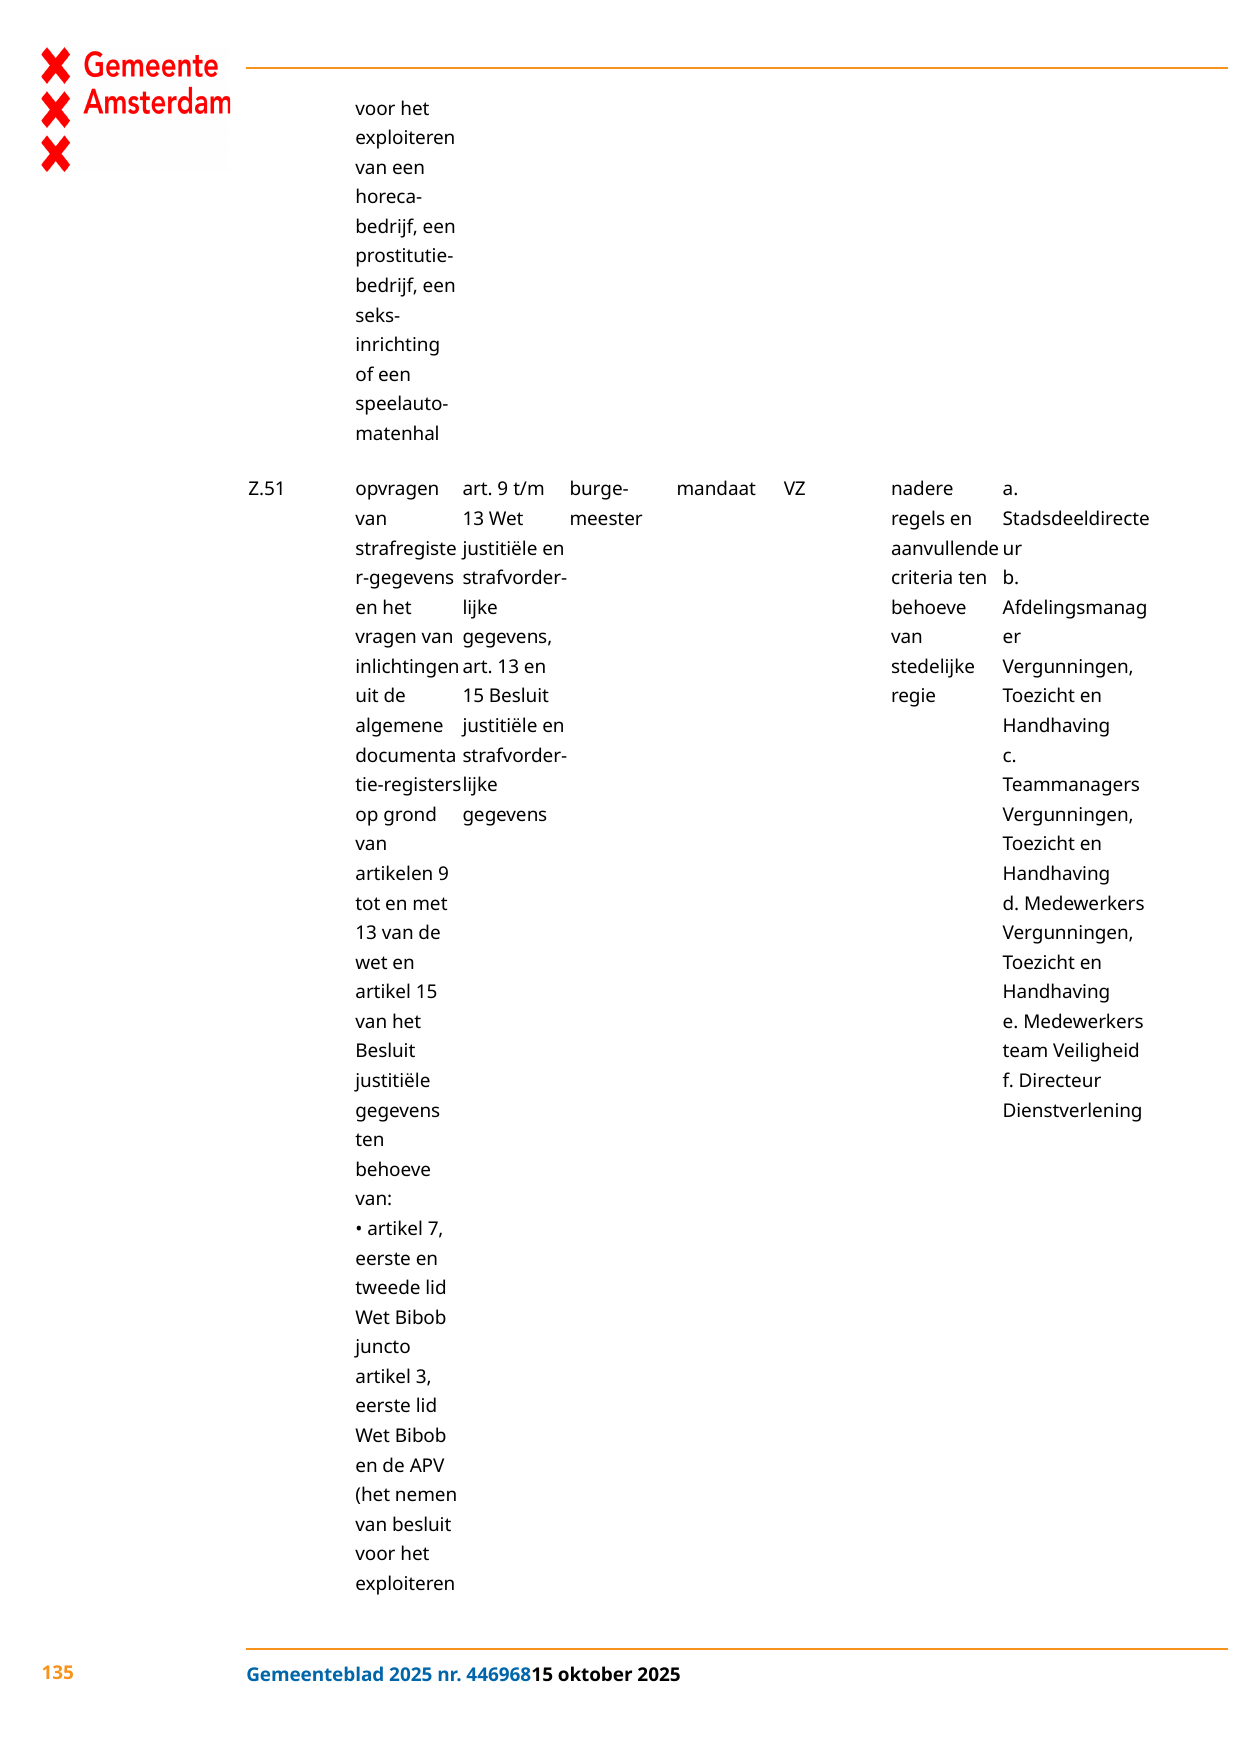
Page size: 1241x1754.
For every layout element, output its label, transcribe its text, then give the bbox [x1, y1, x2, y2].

table_cell opvragen van strafregister-gegevens en het vragen van inlichtingen uit de algemene documentatie-registers op grond van artikelen 9 tot en met 13 van de wet en artikel 15 van het Besluit justitiële gegevens ten behoeve van: • artikel 7, eerste en tweede lid Wet Bibob juncto artikel 3, eerste lid Wet Bibob en de APV (het nemen van besluit voor het exploiteren [355, 446, 462, 1596]
table_cell a. Stadsdeeldirecteur b. Afdelingsmanager Vergunningen, Toezicht en Handhaving c. Teammanagers Vergunningen, Toezicht en Handhaving d. Medewerkers Vergunningen, Toezicht en Handhaving e. Medewerkers team Veiligheid f. Directeur Dienstverlening [1003, 446, 1152, 1596]
table_cell [891, 95, 1002, 446]
table_cell [784, 95, 891, 446]
table_cell nadere regels en aanvullende criteria ten behoeve van stedelijke regie [891, 446, 1002, 1596]
table_cell VZ [784, 446, 891, 1596]
table_cell [1003, 95, 1152, 446]
table_cell Z.51 [248, 446, 355, 1596]
table_cell voor het exploiteren van een horeca-bedrijf, een prostitutie-bedrijf, een seks-inrichting of een speelauto-matenhal [355, 95, 462, 446]
table_cell [248, 95, 355, 446]
picture [41, 47, 231, 172]
table_cell [569, 95, 676, 446]
table_cell mandaat [676, 446, 783, 1596]
table_cell [462, 95, 569, 446]
table_cell [676, 95, 783, 446]
table_cell art. 9 t/m 13 Wet justitiële en strafvorder-lijke gegevens, art. 13 en 15 Besluit justitiële en strafvorder-lijke gegevens [462, 446, 569, 1596]
table_cell burge-meester [569, 446, 676, 1596]
